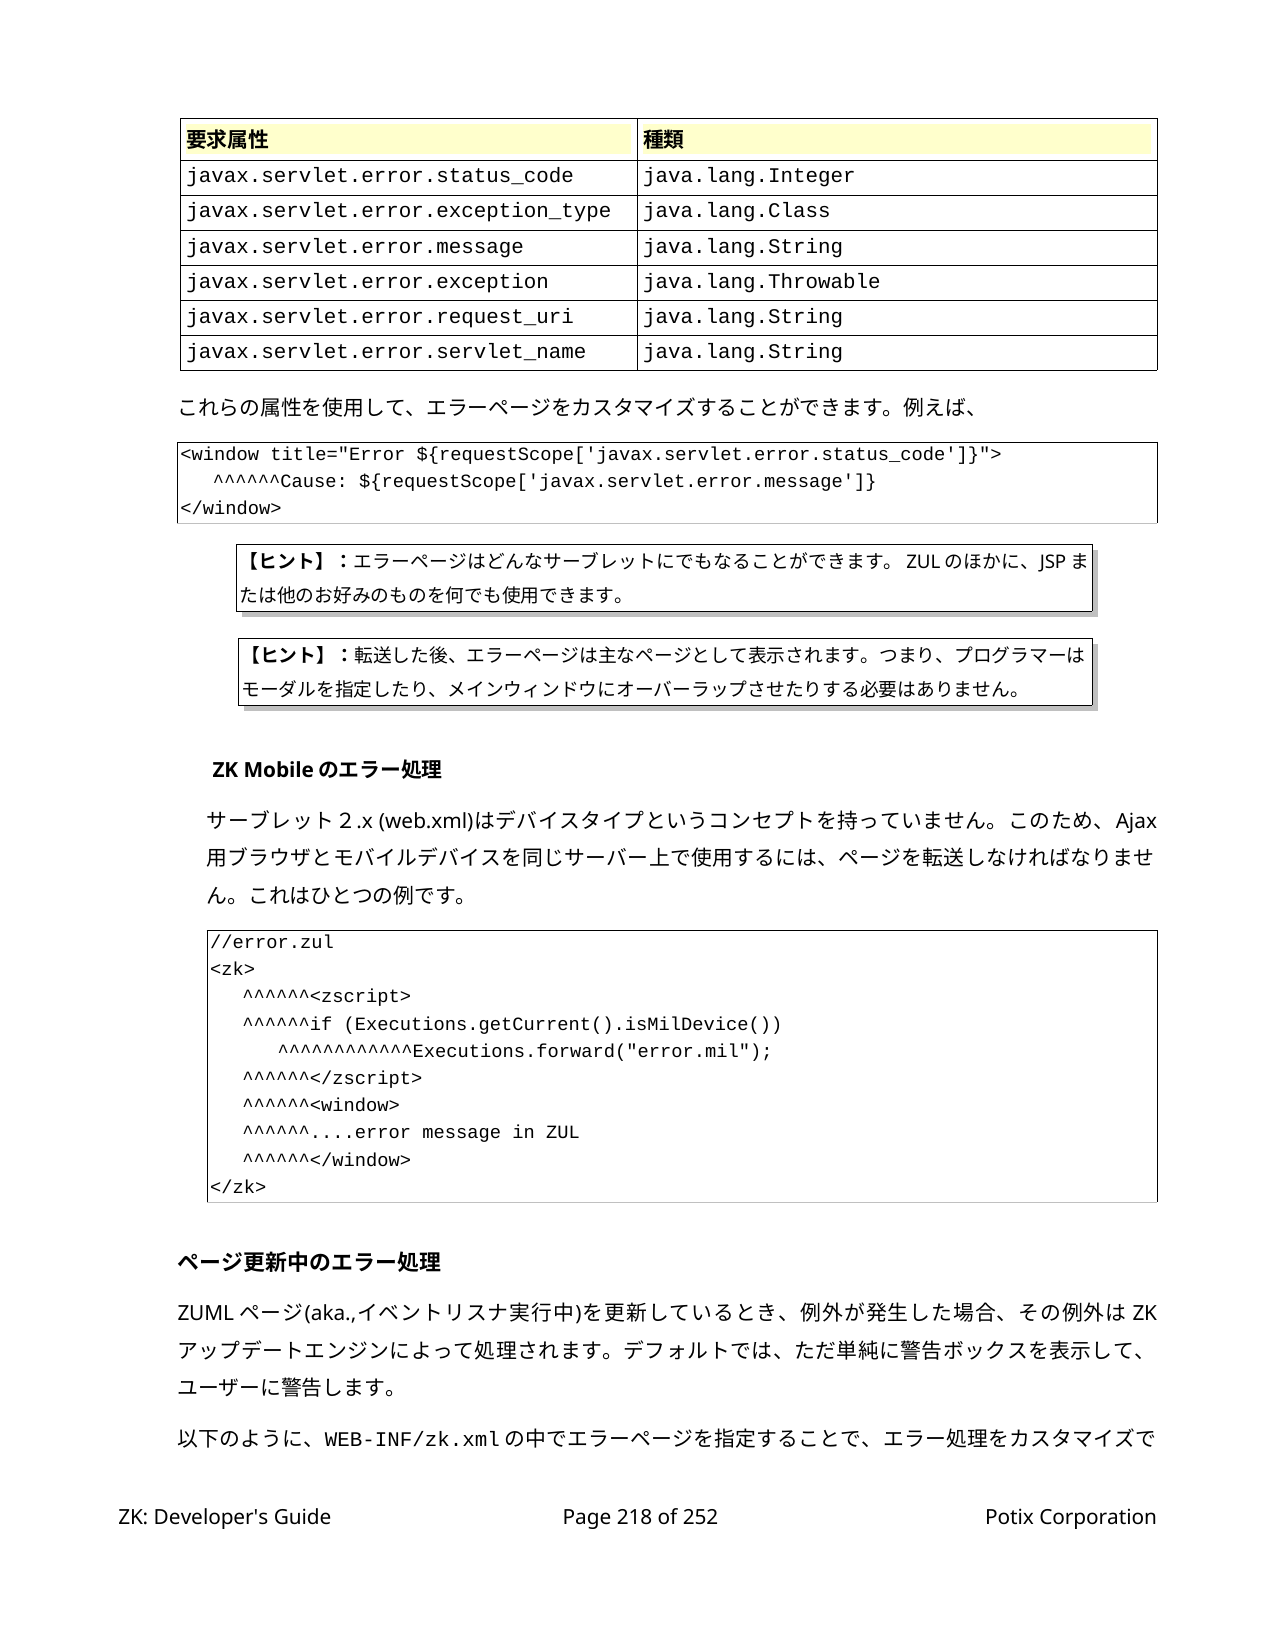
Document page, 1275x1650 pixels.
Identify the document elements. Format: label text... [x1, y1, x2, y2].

table_cell java.lang.Integer [638, 161, 1157, 195]
text ZUMLページ(aka.,イベントリスナ実行中)を更新しているとき、例外が発生した場合、その例外はZKアップデートエンジンによって処理されます。デフォルトでは、ただ単純に警告ボックスを表示して、ユーザーに警告します。 [177, 1297, 1157, 1402]
table_cell javax.servlet.error.servlet_name [181, 336, 637, 370]
table_cell java.lang.String [638, 336, 1157, 370]
table_cell java.lang.String [638, 301, 1157, 335]
table_cell javax.servlet.error.exception [181, 266, 637, 300]
text これらの属性を使用して、エラーページをカスタマイズすることができます。例えば、 [177, 391, 1157, 421]
table_header 要求属性 [181, 119, 637, 160]
table_cell java.lang.Class [638, 196, 1157, 230]
table_cell java.lang.Throwable [638, 266, 1157, 300]
text <zk> [208, 957, 1157, 981]
text ^^^^^^^^^^^^Executions.forward("error.mil"); [208, 1039, 1157, 1063]
text ^^^^^^Cause: ${requestScope['javax.servlet.error.message']} [178, 469, 1157, 493]
text ^^^^^^if (Executions.getCurrent().isMilDevice()) [208, 1012, 1157, 1036]
text ^^^^^^<window> [208, 1093, 1157, 1117]
subtitle ZK Mobileのエラー処理 [207, 754, 1157, 784]
text 【ヒント】：転送した後、エラーページは主なページとして表示されます。つまり、プログラマーはモーダルを指定したり、メインウィンドウにオーバーラップさせたりする必要はありません。 [239, 639, 1092, 705]
text 以下のように、WEB-INF/zk.xmlの中でエラーページを指定することで、エラー処理をカスタマイズで [177, 1422, 1157, 1453]
text ^^^^^^</window> [208, 1147, 1157, 1172]
table_cell javax.servlet.error.exception_type [181, 196, 637, 230]
text ^^^^^^<zscript> [208, 984, 1157, 1009]
text サーブレット２.x (web.xml)はデバイスタイプというコンセプトを持っていません。このため、Ajax用ブラウザとモバイルデバイスを同じサーバー上で使用するには、ページを転送しなければなりません。これはひとつの例です。 [207, 804, 1157, 909]
table_cell javax.servlet.error.message [181, 231, 637, 265]
text //error.zul [208, 931, 1157, 954]
text </window> [178, 496, 1157, 523]
text ^^^^^^</zscript> [208, 1066, 1157, 1090]
table_cell javax.servlet.error.request_uri [181, 301, 637, 335]
text <window title="Error ${requestScope['javax.servlet.error.status_code']}"> [178, 443, 1157, 466]
subtitle ページ更新中のエラー処理 [177, 1244, 1157, 1276]
table_cell javax.servlet.error.status_code [181, 161, 637, 195]
table_cell java.lang.String [638, 231, 1157, 265]
table_header 種類 [638, 119, 1157, 160]
text ^^^^^^....error message in ZUL [208, 1120, 1157, 1144]
text </zk> [208, 1175, 1157, 1202]
text 【ヒント】：エラーページはどんなサーブレットにでもなることができます。ZULのほかに、JSPまたは他のお好みのものを何でも使用できます。 [237, 545, 1092, 611]
